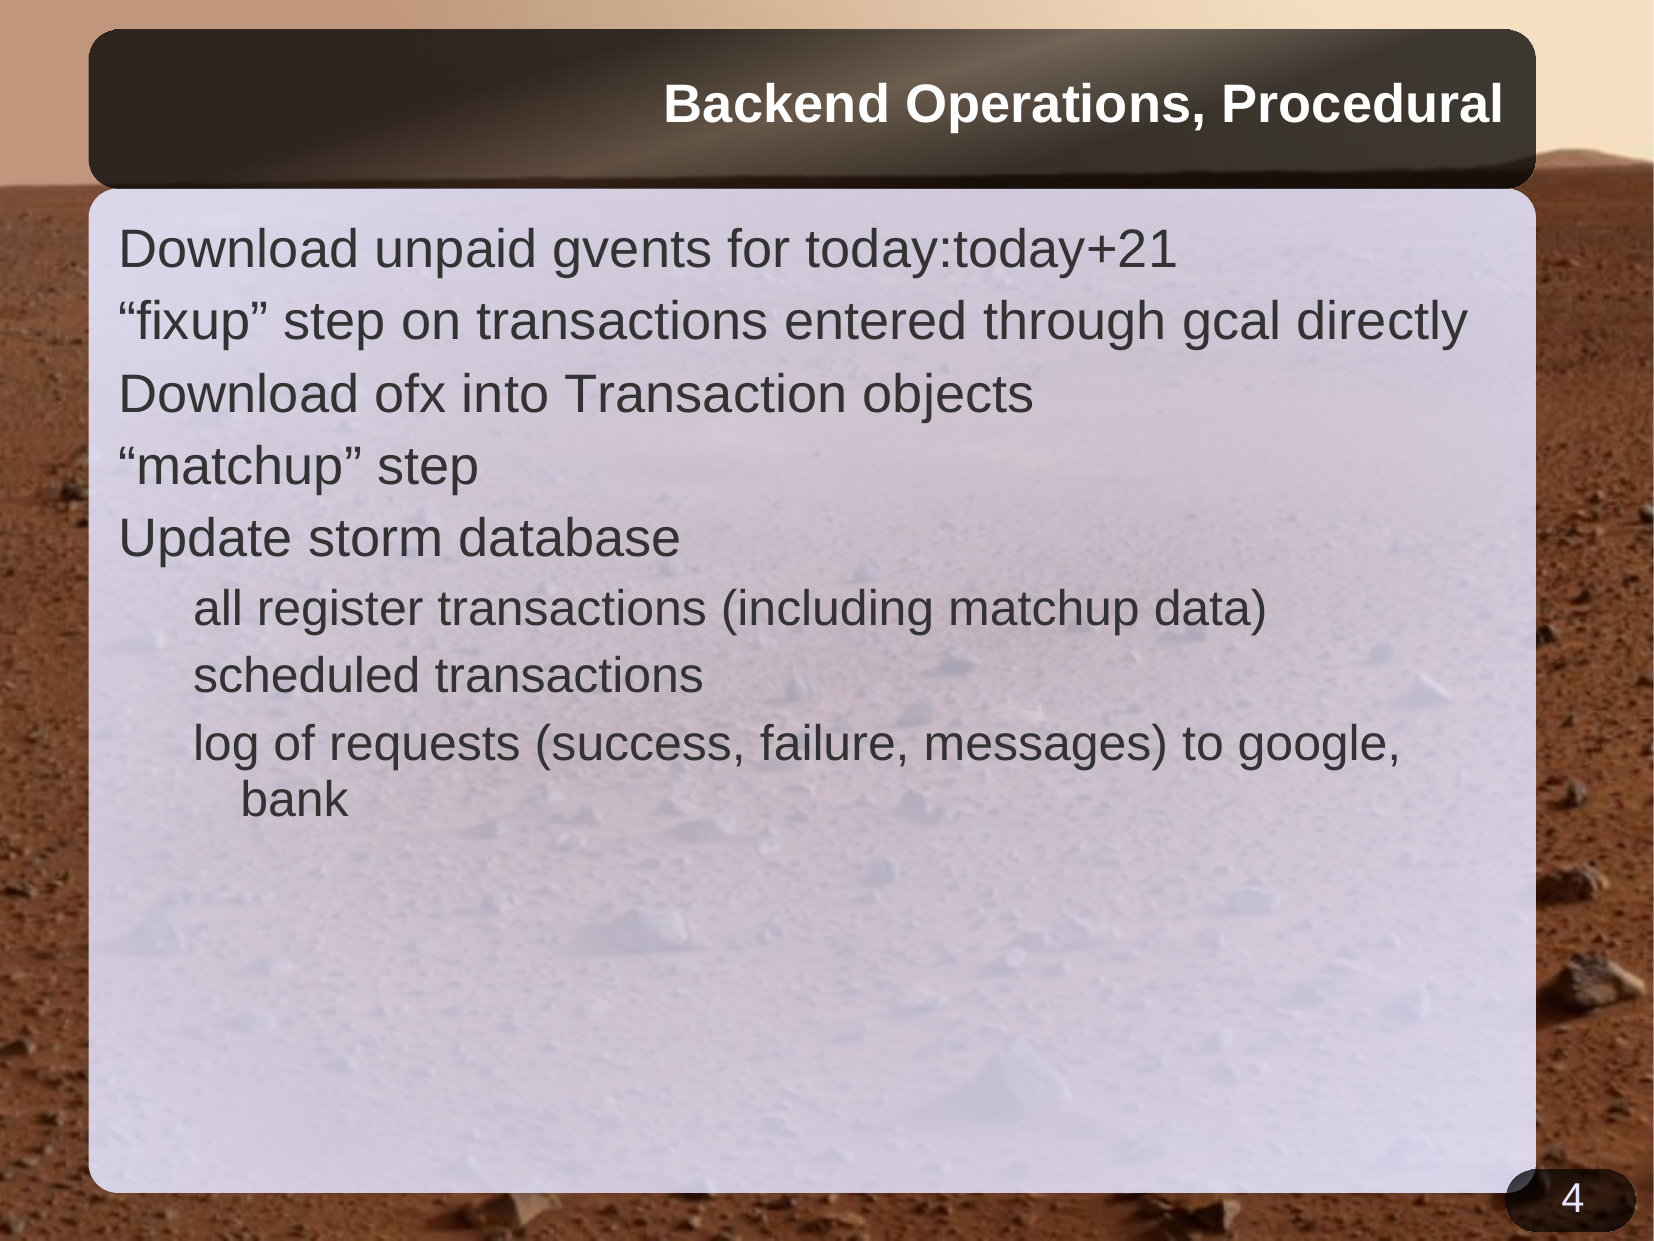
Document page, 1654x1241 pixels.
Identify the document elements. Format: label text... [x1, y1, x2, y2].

picture [0, 0, 1654, 1241]
title Backend Operations, Procedural [118, 59, 1506, 148]
list Download unpaid gvents for today:today+21 “fixup” step on transactions entered through gcal directly Download ofx into Transaction objects “matchup” step Update storm database all register transactions (including matchup data) scheduled transactions log of requests (success, failure, messages) to google, bank [118, 218, 1477, 1164]
